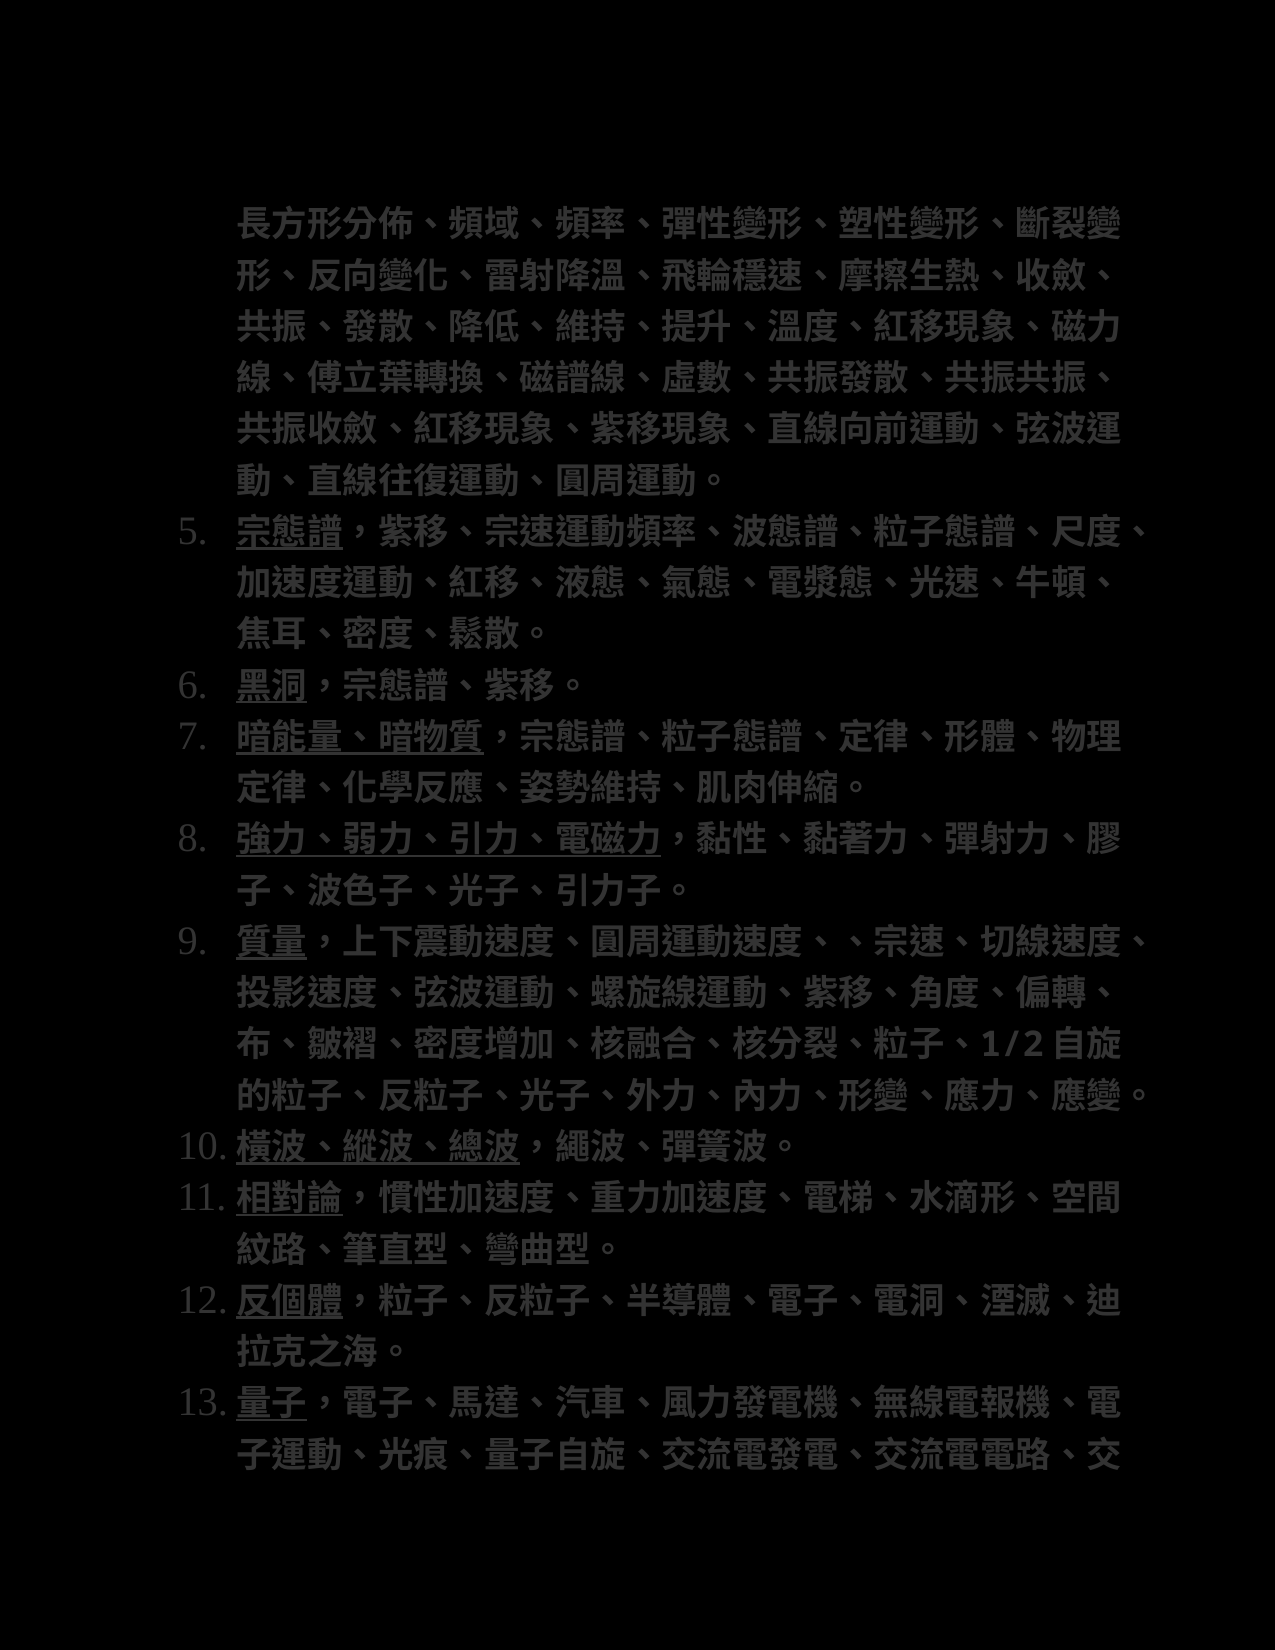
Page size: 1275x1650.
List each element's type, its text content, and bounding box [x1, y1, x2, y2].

list 反個體，粒子、反粒子、半導體、電子、電洞、湮滅、迪拉克之海。 [177, 1272, 1157, 1375]
list 橫波、縱波、總波，繩波、彈簧波。 [177, 1118, 1157, 1170]
list 長方形分佈、頻域、頻率、彈性變形、塑性變形、斷裂變形、反向變化、雷射降溫、飛輪穩速、摩擦生熱、收斂、共振、發散、降低、維持、提升、溫度、紅移現象、磁力線、傅立葉轉換、磁譜線、虛數、共振發散、共振共振、共振收斂、紅移現象、紫移現象、直線向前運動、弦波運動、直線往復運動、圓周運動。 [177, 196, 1157, 503]
list 質量，上下震動速度、圓周運動速度、、宗速、切線速度、投影速度、弦波運動、螺旋線運動、紫移、角度、偏轉、布、皺褶、密度增加、核融合、核分裂、粒子、1/2自旋的粒子、反粒子、光子、外力、內力、形變、應力、應變。 [177, 913, 1157, 1118]
list 宗態譜，紫移、宗速運動頻率、波態譜、粒子態譜、尺度、加速度運動、紅移、液態、氣態、電漿態、光速、牛頓、焦耳、密度、鬆散。 [177, 503, 1157, 657]
list 暗能量、暗物質，宗態譜、粒子態譜、定律、形體、物理定律、化學反應、姿勢維持、肌肉伸縮。 [177, 708, 1157, 811]
list 相對論，慣性加速度、重力加速度、電梯、水滴形、空間紋路、筆直型、彎曲型。 [177, 1170, 1157, 1272]
list 量子，電子、馬達、汽車、風力發電機、無線電報機、電子運動、光痕、量子自旋、交流電發電、交流電電路、交 [177, 1375, 1157, 1477]
list 黑洞，宗態譜、紫移。 [177, 657, 1157, 708]
list 強力、弱力、引力、電磁力，黏性、黏著力、彈射力、膠子、波色子、光子、引力子。 [177, 811, 1157, 913]
